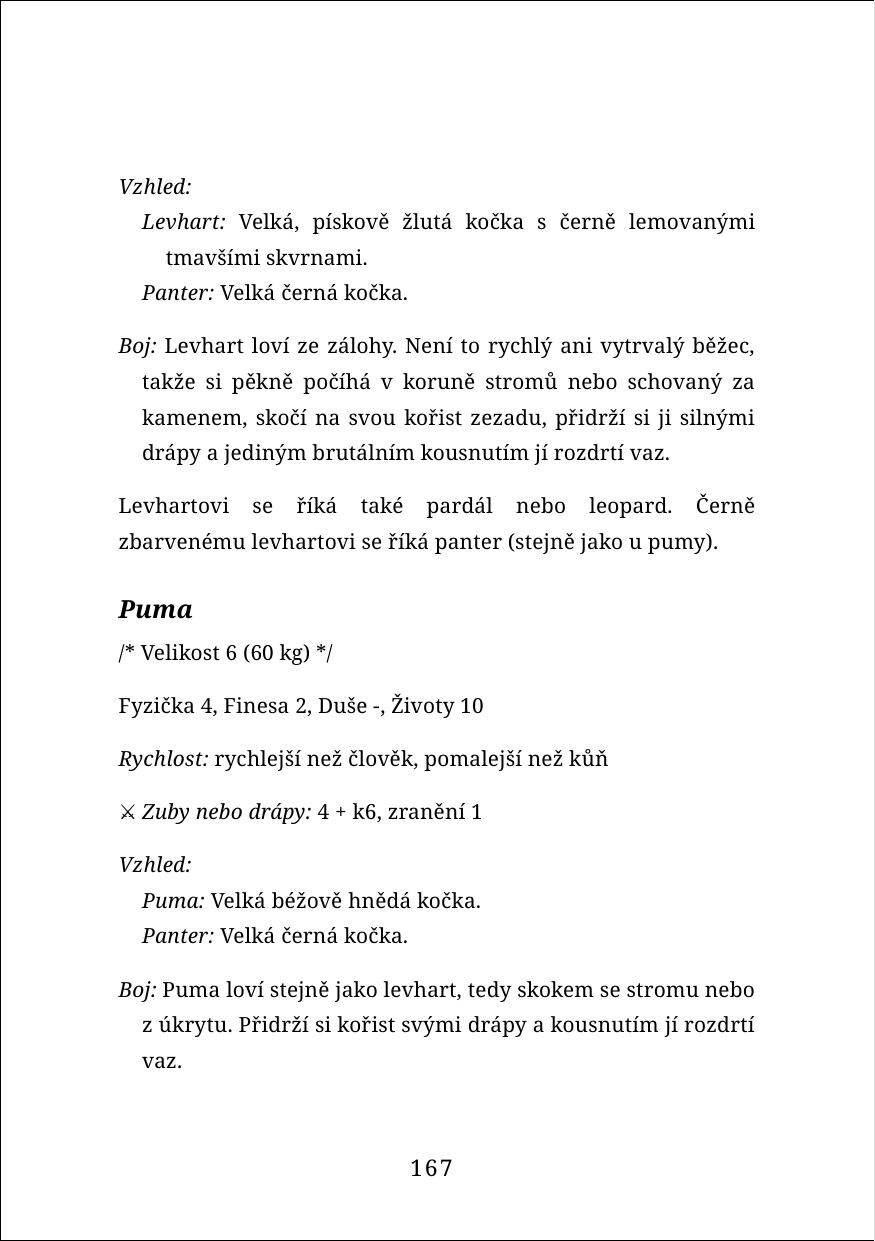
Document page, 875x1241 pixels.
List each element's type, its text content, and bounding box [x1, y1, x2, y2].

text Puma: Velká béžově hnědá kočka. [142, 886, 756, 914]
text Rychlost: rychlejší než člověk, pomalejší než kůň [118, 744, 756, 773]
text Vzhled: [118, 172, 756, 200]
text Boj: Puma loví stejně jako levhart, tedy skokem se stromu nebo z úkrytu. Přidrží si kořist svými drápy a kousnutím jí rozdrtí vaz. [118, 975, 756, 1074]
text Panter: Velká černá kočka. [142, 922, 756, 950]
text /* Velikost 6 (60 kg) */ [118, 638, 756, 666]
text Levhart: Velká, pískově žlutá kočka s černě lemovanými tmavšími skvrnami. [142, 207, 756, 271]
text Boj: Levhart loví ze zálohy. Není to rychlý ani vytrvalý běžec, takže si pěkně počíhá v koruně stromů nebo schovaný za kamenem, skočí na svou kořist zezadu, přidrží si ji silnými drápy a jediným brutálním kousnutím jí rozdrtí vaz. [118, 332, 756, 467]
text Vzhled: [118, 851, 756, 879]
subtitle Puma [118, 592, 756, 626]
text Fyzička 4, Finesa 2, Duše -, Životy 10 [118, 691, 756, 719]
text Panter: Velká černá kočka. [142, 278, 756, 307]
text Levhartovi se říká také pardál nebo leopard. Černě zbarvenému levhartovi se říká panter (stejně jako u pumy). [118, 491, 756, 555]
text ⚔ Zuby nebo drápy: 4 + k6, zranění 1 [118, 797, 756, 826]
